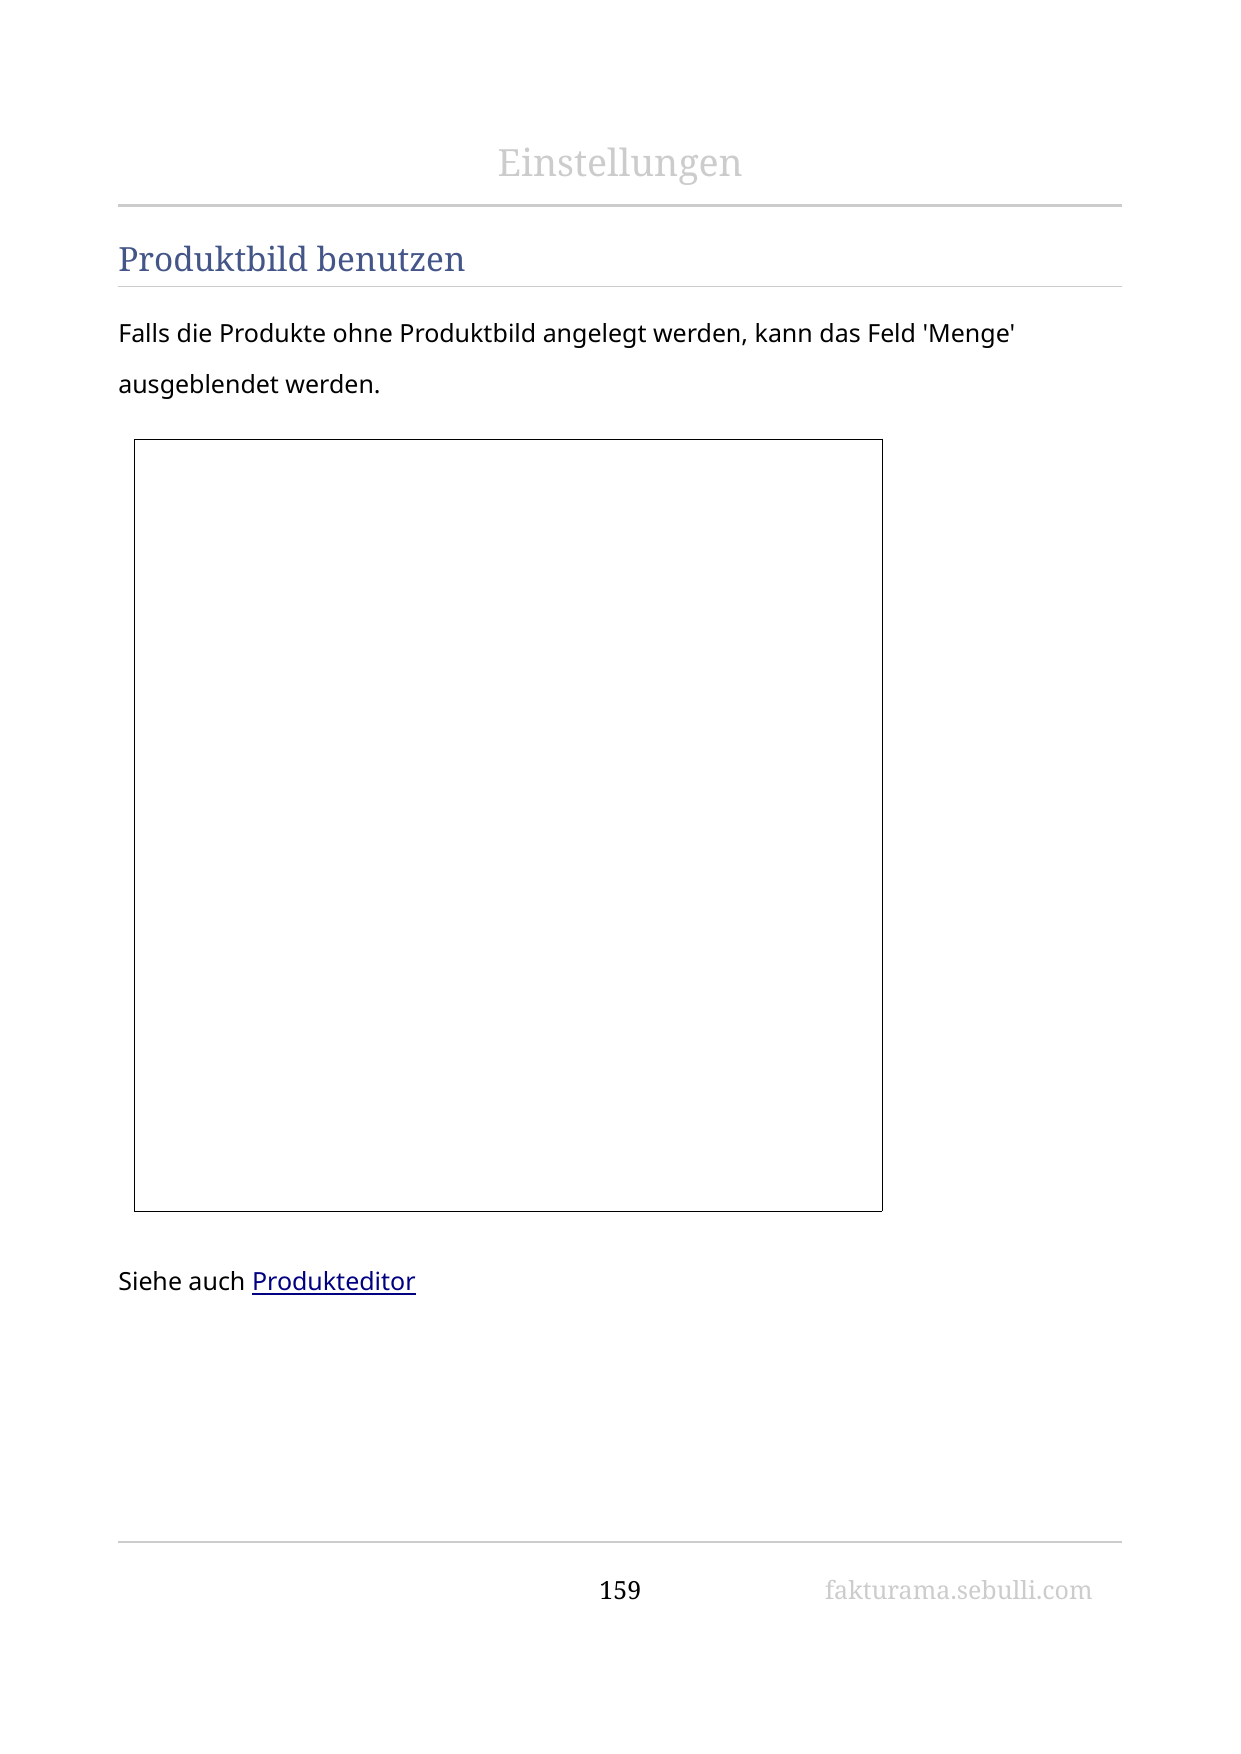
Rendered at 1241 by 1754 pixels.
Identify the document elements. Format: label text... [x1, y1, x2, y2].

text Falls die Produkte ohne Produktbild angelegt werden, kann das Feld 'Menge' ausgeblendet werden. [118, 316, 1122, 401]
subtitle Produktbild benutzen [118, 236, 1122, 286]
text Siehe auch Produkteditor [118, 1264, 1122, 1298]
